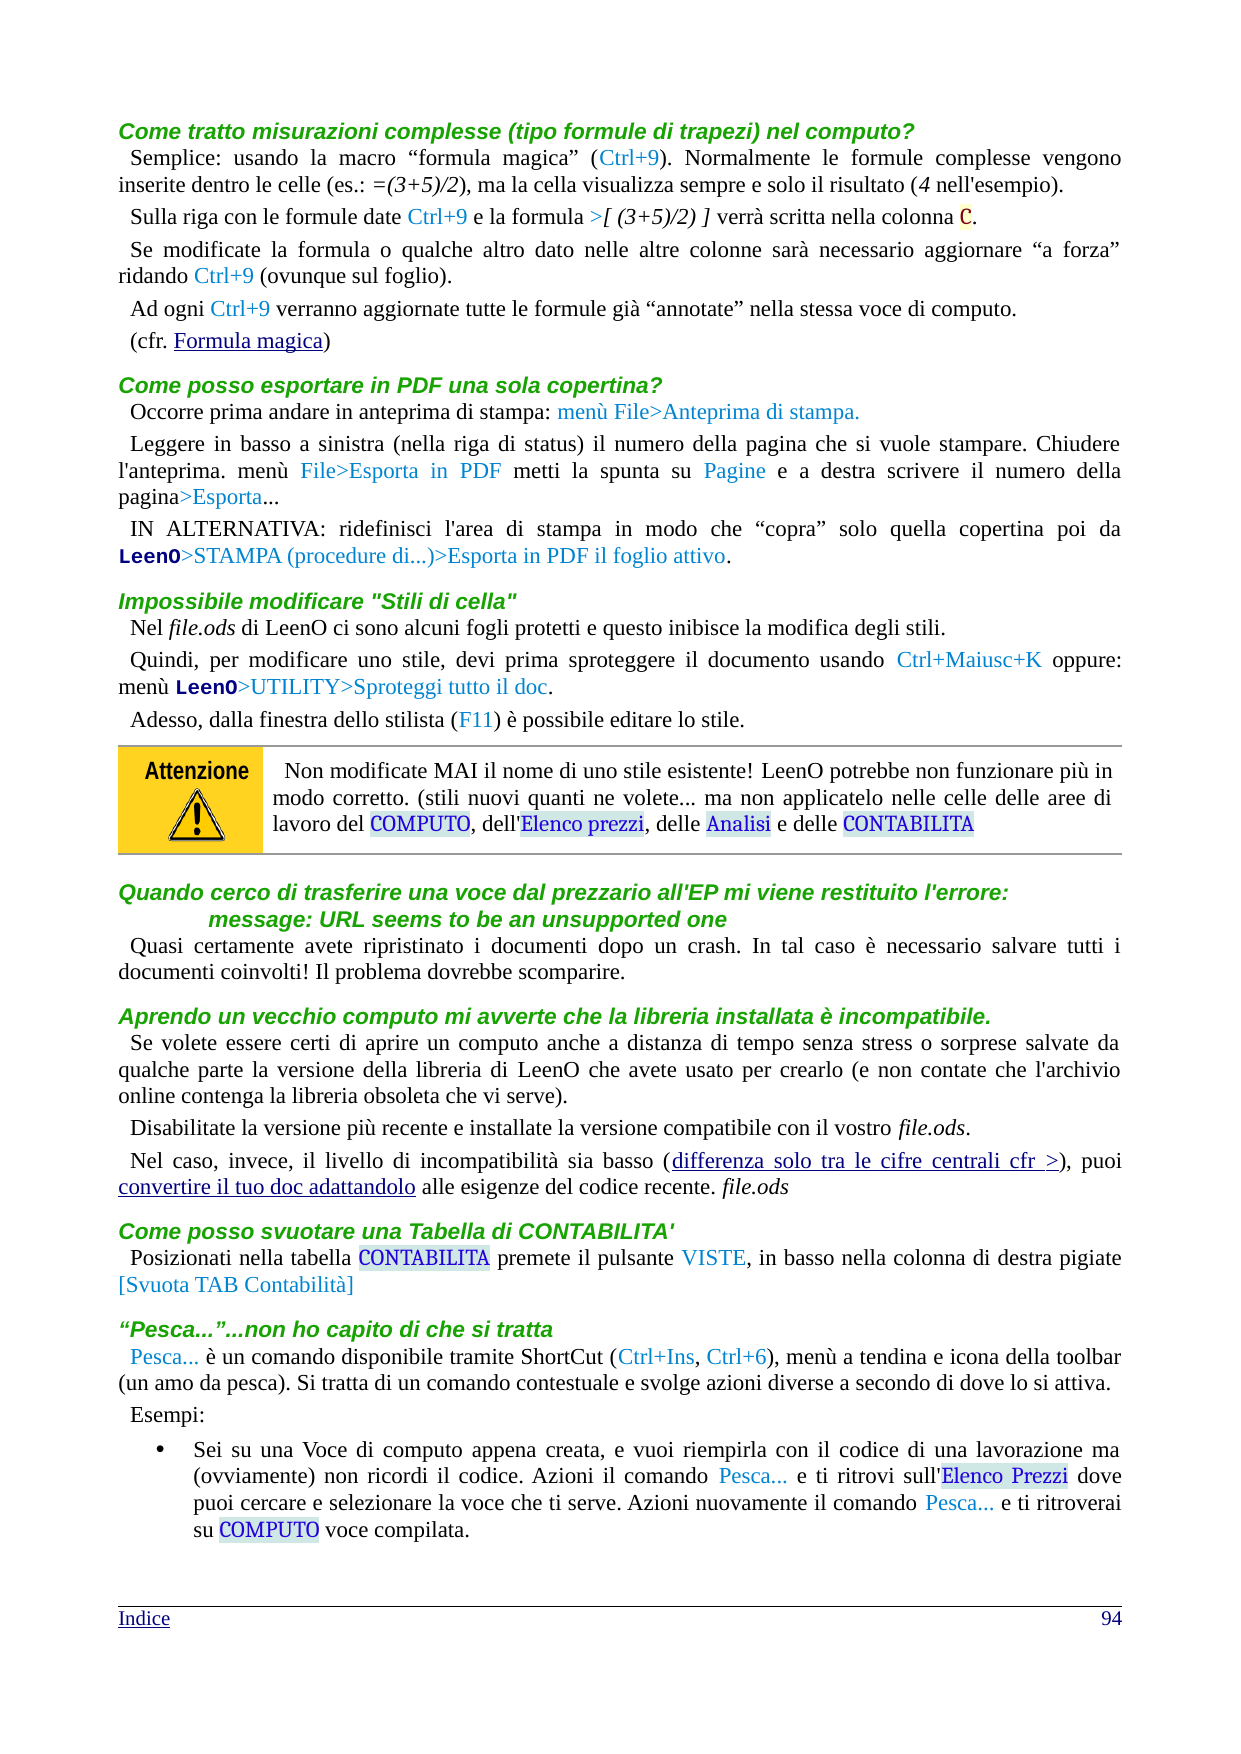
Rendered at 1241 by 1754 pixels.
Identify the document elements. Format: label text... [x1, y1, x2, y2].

text Esempi: [118, 1401, 1122, 1428]
text Nel caso, invece, il livello di incompatibilità sia basso (differenza solo tra le cifre centrali cfr >), puoi convertire il tuo doc adattandolo alle esigenze del codice recente. file.ods [118, 1147, 1122, 1199]
text Pesca... è un comando disponibile tramite ShortCut (Ctrl+Ins, Ctrl+6), menù a tendina e icona della toolbar (un amo da pesca). Si tratta di un comando contestuale e svolge azioni diverse a secondo di dove lo si attiva. [118, 1343, 1122, 1395]
subtitle Aprendo un vecchio computo mi avverte che la libreria installata è incompatibile. [118, 1003, 1122, 1029]
text Occorre prima andare in anteprima di stampa: menù File>Anteprima di stampa. [118, 398, 1122, 424]
subtitle Come posso esportare in PDF una sola copertina? [118, 372, 1122, 398]
text IN ALTERNATIVA: ridefinisci l'area di stampa in modo che “copra” solo quella copertina poi da LeenO>STAMPA (procedure di...)>Esporta in PDF il foglio attivo. [118, 515, 1122, 569]
text Posizionati nella tabella CONTABILITA premete il pulsante VISTE, in basso nella colonna di destra pigiate [Svuota TAB Contabilità] [118, 1244, 1122, 1298]
subtitle “Pesca...”...non ho capito di che si tratta [118, 1317, 1122, 1343]
text Nel file.ods di LeenO ci sono alcuni fogli protetti e questo inibisce la modifica degli stili. [118, 614, 1122, 641]
list Sei su una Voce di computo appena creata, e vuoi riempirla con il codice di una lavorazione ma (ovviamente) non ricordi il codice. Azioni il comando Pesca... e ti ritrovi sull'Elenco Prezzi dove puoi cercare e selezionare la voce che ti serve. Azioni nuovamente il comando Pesca... e ti ritroverai su COMPUTO voce compilata. [156, 1434, 1122, 1543]
table_header Attenzione [118, 747, 263, 853]
text Semplice: usando la macro “formula magica” (Ctrl+9). Normalmente le formule complesse vengono inserite dentro le celle (es.: =(3+5)/2), ma la cella visualizza sempre e solo il risultato (4 nell'esempio). [118, 144, 1122, 197]
subtitle Come tratto misurazioni complesse (tipo formule di trapezi) nel computo? [118, 118, 1122, 144]
text Se modificate la formula o qualche altro dato nelle altre colonne sarà necessario aggiornare “a forza” ridando Ctrl+9 (ovunque sul foglio). [118, 236, 1122, 289]
text Quindi, per modificare uno stile, devi prima sproteggere il documento usando Ctrl+Maiusc+K oppure: menù LeenO>UTILITY>Sproteggi tutto il doc. [118, 647, 1122, 701]
text Leggere in basso a sinistra (nella riga di status) il numero della pagina che si vuole stampare. Chiudere l'anteprima. menù File>Esporta in PDF metti la spunta su Pagine e a destra scrivere il numero della pagina>Esporta... [118, 430, 1122, 509]
text (cfr. Formula magica) [118, 327, 1122, 353]
text Adesso, dalla finestra dello stilista (F11) è possibile editare lo stile. [118, 706, 1122, 733]
text Sulla riga con le formule date Ctrl+9 e la formula >[ (3+5)/2) ] verrà scritta nella colonna C. [118, 203, 1122, 230]
picture [164, 784, 229, 845]
text Ad ogni Ctrl+9 verranno aggiornate tutte le formule già “annotate” nella stessa voce di computo. [118, 294, 1122, 321]
subtitle Quando cerco di trasferire una voce dal prezzario all'EP mi viene restituito l'errore: message: URL seems to be an unsupported one [118, 879, 1122, 932]
subtitle Come posso svuotare una Tabella di CONTABILITA' [118, 1218, 1122, 1244]
table_header Non modificate MAI il nome di uno stile esistente! LeenO potrebbe non funzionare più in modo corretto. (stili nuovi quanti ne volete... ma non applicatelo nelle celle delle aree di lavoro del COMPUTO, dell'Elenco prezzi, delle Analisi e delle CONTABILITA [264, 747, 1122, 853]
text Se volete essere certi di aprire un computo anche a distanza di tempo senza stress o sorprese salvate da qualche parte la versione della libreria di LeenO che avete usato per crearlo (e non contate che l'archivio online contenga la libreria obsoleta che vi serve). [118, 1029, 1122, 1108]
text Quasi certamente avete ripristinato i documenti dopo un crash. In tal caso è necessario salvare tutti i documenti coinvolti! Il problema dovrebbe scomparire. [118, 932, 1122, 984]
subtitle Impossibile modificare "Stili di cella" [118, 588, 1122, 614]
text Disabilitate la versione più recente e installate la versione compatibile con il vostro file.ods. [118, 1114, 1122, 1141]
